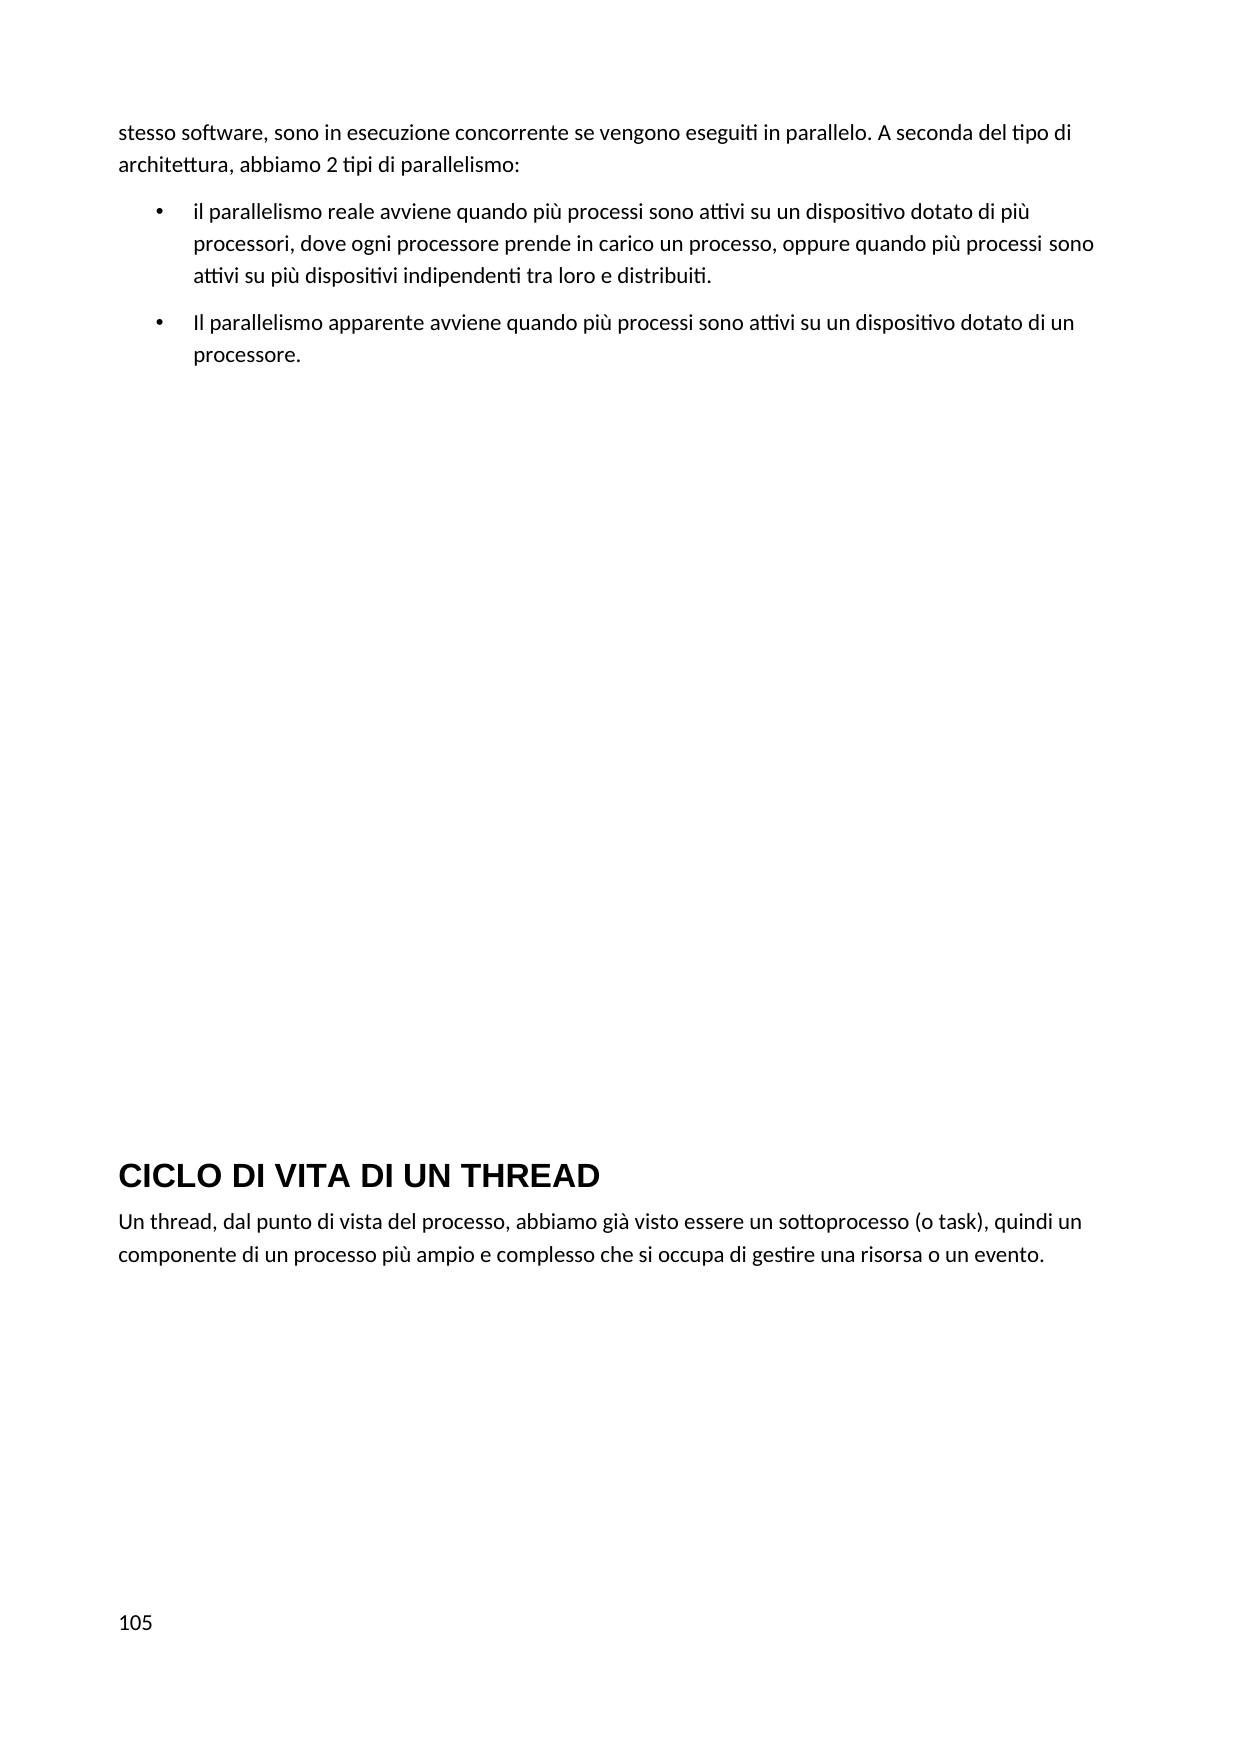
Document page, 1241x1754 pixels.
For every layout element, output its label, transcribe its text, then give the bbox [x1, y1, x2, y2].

list Il parallelismo apparente avviene quando più processi sono attivi su un dispositivo dotato di un processore. [156, 308, 1122, 368]
text stesso software, sono in esecuzione concorrente se vengono eseguiti in parallelo. A seconda del tipo di architettura, abbiamo 2 tipi di parallelismo: [118, 118, 1122, 178]
subtitle CICLO DI VITA DI UN THREAD [118, 1156, 1122, 1195]
list il parallelismo reale avviene quando più processi sono attivi su un dispositivo dotato di più processori, dove ogni processore prende in carico un processo, oppure quando più processi sono attivi su più dispositivi indipendenti tra loro e distribuiti. [156, 197, 1122, 289]
text Un thread, dal punto di vista del processo, abbiamo già visto essere un sottoprocesso (o task), quindi un componente di un processo più ampio e complesso che si occupa di gestire una risorsa o un evento. [118, 1207, 1122, 1268]
